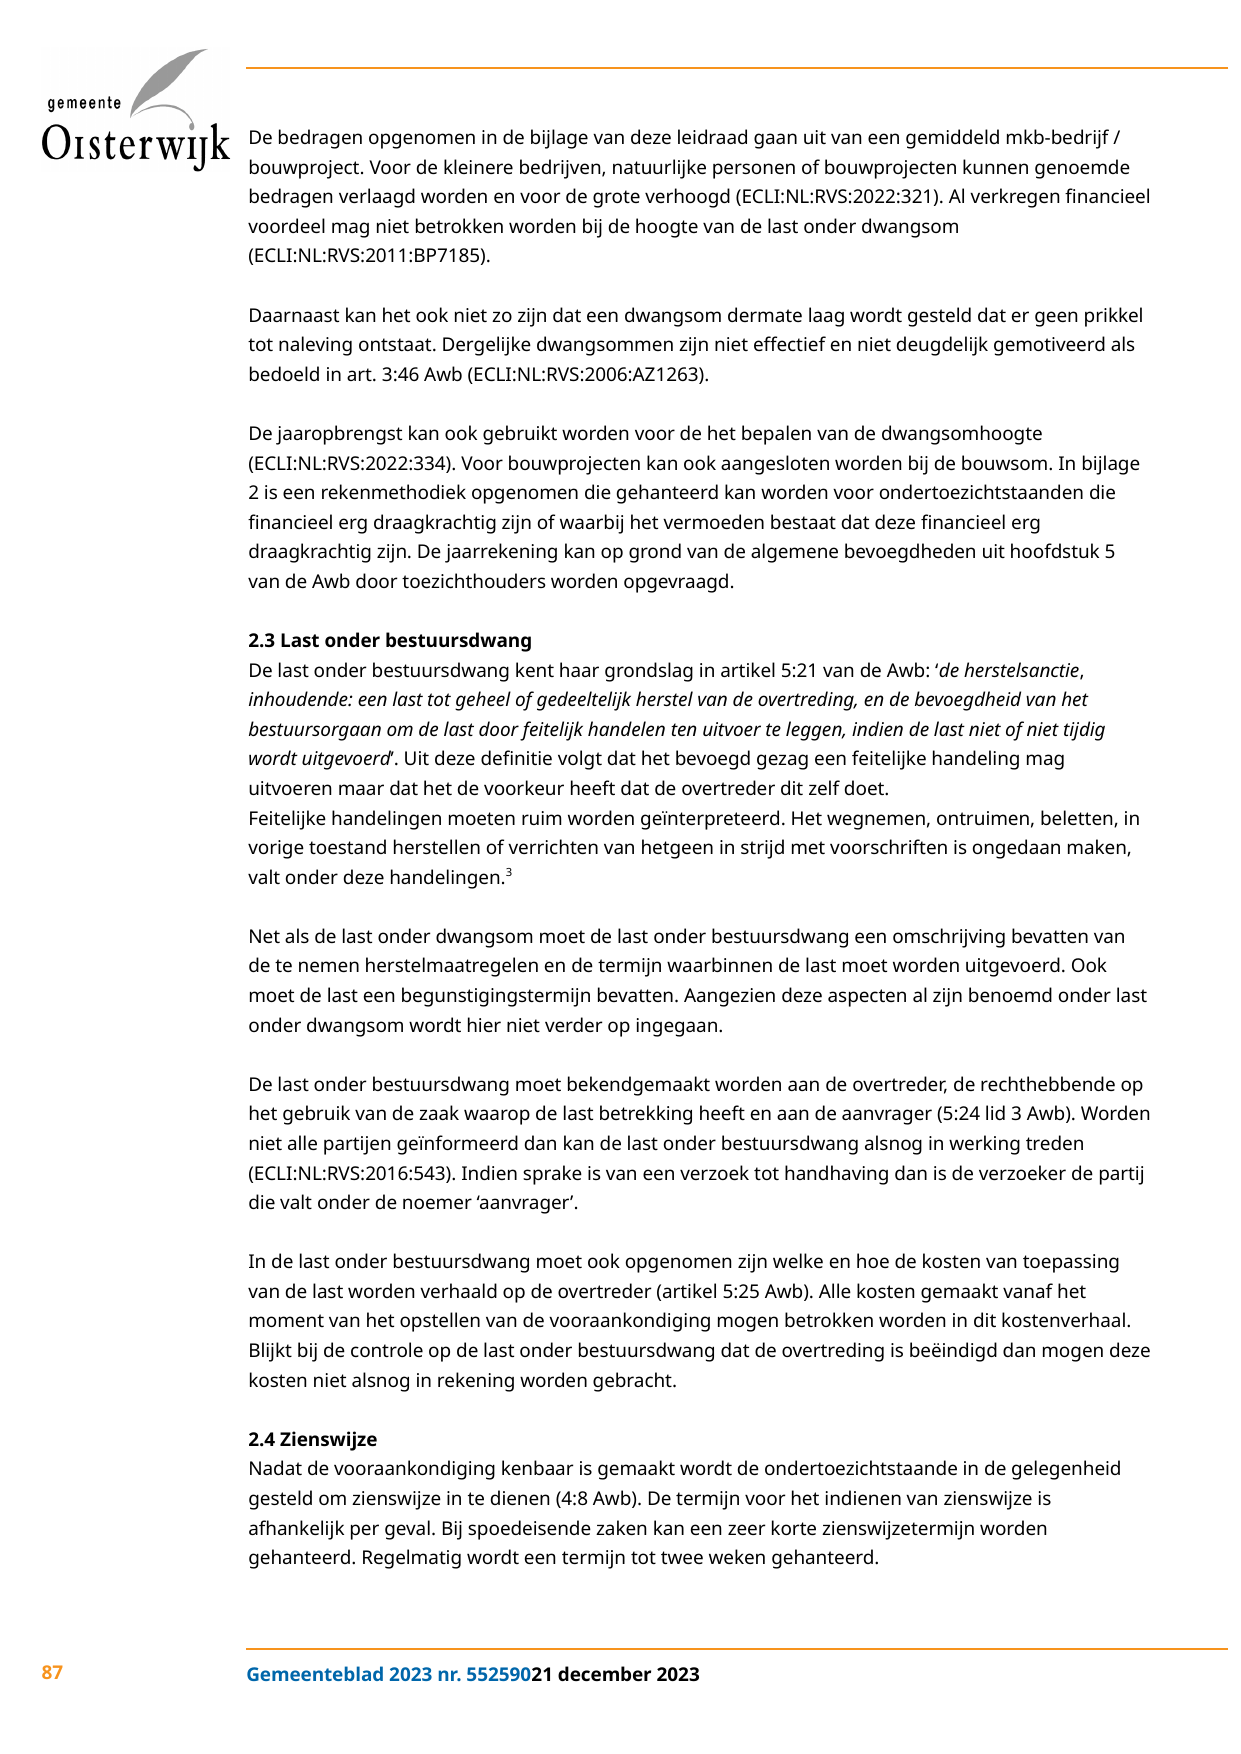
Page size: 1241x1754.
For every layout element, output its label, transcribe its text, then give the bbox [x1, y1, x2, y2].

text 2.3 Last onder bestuursdwang [248, 627, 1152, 653]
text Feitelijke handelingen moeten ruim worden geïnterpreteerd. Het wegnemen, ontruimen, beletten, in vorige toestand herstellen of verrichten van hetgeen in strijd met voorschriften is ongedaan maken, valt onder deze handelingen.3 [248, 805, 1152, 890]
text Daarnaast kan het ook niet zo zijn dat een dwangsom dermate laag wordt gesteld dat er geen prikkel tot naleving ontstaat. Dergelijke dwangsommen zijn niet effectief en niet deugdelijk gemotiveerd als bedoeld in art. 3:46 Awb (ECLI:NL:RVS:2006:AZ1263). [248, 302, 1152, 387]
text Net als de last onder dwangsom moet de last onder bestuursdwang een omschrijving bevatten van de te nemen herstelmaatregelen en de termijn waarbinnen de last moet worden uitgevoerd. Ook moet de last een begunstigingstermijn bevatten. Aangezien deze aspecten al zijn benoemd onder last onder dwangsom wordt hier niet verder op ingegaan. [248, 923, 1152, 1038]
text De last onder bestuursdwang kent haar grondslag in artikel 5:21 van de Awb: ‘de herstelsanctie, inhoudende: een last tot geheel of gedeeltelijk herstel van de overtreding, en de bevoegdheid van het bestuursorgaan om de last door feitelijk handelen ten uitvoer te leggen, indien de last niet of niet tijdig wordt uitgevoerd’. Uit deze definitie volgt dat het bevoegd gezag een feitelijke handeling mag uitvoeren maar dat het de voorkeur heeft dat de overtreder dit zelf doet. [248, 657, 1152, 801]
picture [41, 47, 231, 172]
text In de last onder bestuursdwang moet ook opgenomen zijn welke en hoe de kosten van toepassing van de last worden verhaald op de overtreder (artikel 5:25 Awb). Alle kosten gemaakt vanaf het moment van het opstellen van de vooraankondiging mogen betrokken worden in dit kostenverhaal. Blijkt bij de controle op de last onder bestuursdwang dat de overtreding is beëindigd dan mogen deze kosten niet alsnog in rekening worden gebracht. [248, 1248, 1152, 1393]
text 2.4 Zienswijze [248, 1426, 1152, 1452]
text De jaaropbrengst kan ook gebruikt worden voor de het bepalen van de dwangsomhoogte (ECLI:NL:RVS:2022:334). Voor bouwprojecten kan ook aangesloten worden bij de bouwsom. In bijlage 2 is een rekenmethodiek opgenomen die gehanteerd kan worden voor ondertoezichtstaanden die financieel erg draagkrachtig zijn of waarbij het vermoeden bestaat dat deze financieel erg draagkrachtig zijn. De jaarrekening kan op grond van de algemene bevoegdheden uit hoofdstuk 5 van de Awb door toezichthouders worden opgevraagd. [248, 420, 1152, 594]
text De bedragen opgenomen in de bijlage van deze leidraad gaan uit van een gemiddeld mkb-bedrijf / bouwproject. Voor de kleinere bedrijven, natuurlijke personen of bouwprojecten kunnen genoemde bedragen verlaagd worden en voor de grote verhoogd (ECLI:NL:RVS:2022:321). Al verkregen financieel voordeel mag niet betrokken worden bij de hoogte van de last onder dwangsom (ECLI:NL:RVS:2011:BP7185). [248, 124, 1152, 268]
text De last onder bestuursdwang moet bekendgemaakt worden aan de overtreder, de rechthebbende op het gebruik van de zaak waarop de last betrekking heeft en aan de aanvrager (5:24 lid 3 Awb). Worden niet alle partijen geïnformeerd dan kan de last onder bestuursdwang alsnog in werking treden (ECLI:NL:RVS:2016:543). Indien sprake is van een verzoek tot handhaving dan is de verzoeker de partij die valt onder de noemer ‘aanvrager’. [248, 1071, 1152, 1215]
text Nadat de vooraankondiging kenbaar is gemaakt wordt de ondertoezichtstaande in de gelegenheid gesteld om zienswijze in te dienen (4:8 Awb). De termijn voor het indienen van zienswijze is afhankelijk per geval. Bij spoedeisende zaken kan een zeer korte zienswijzetermijn worden gehanteerd. Regelmatig wordt een termijn tot twee weken gehanteerd. [248, 1456, 1152, 1570]
